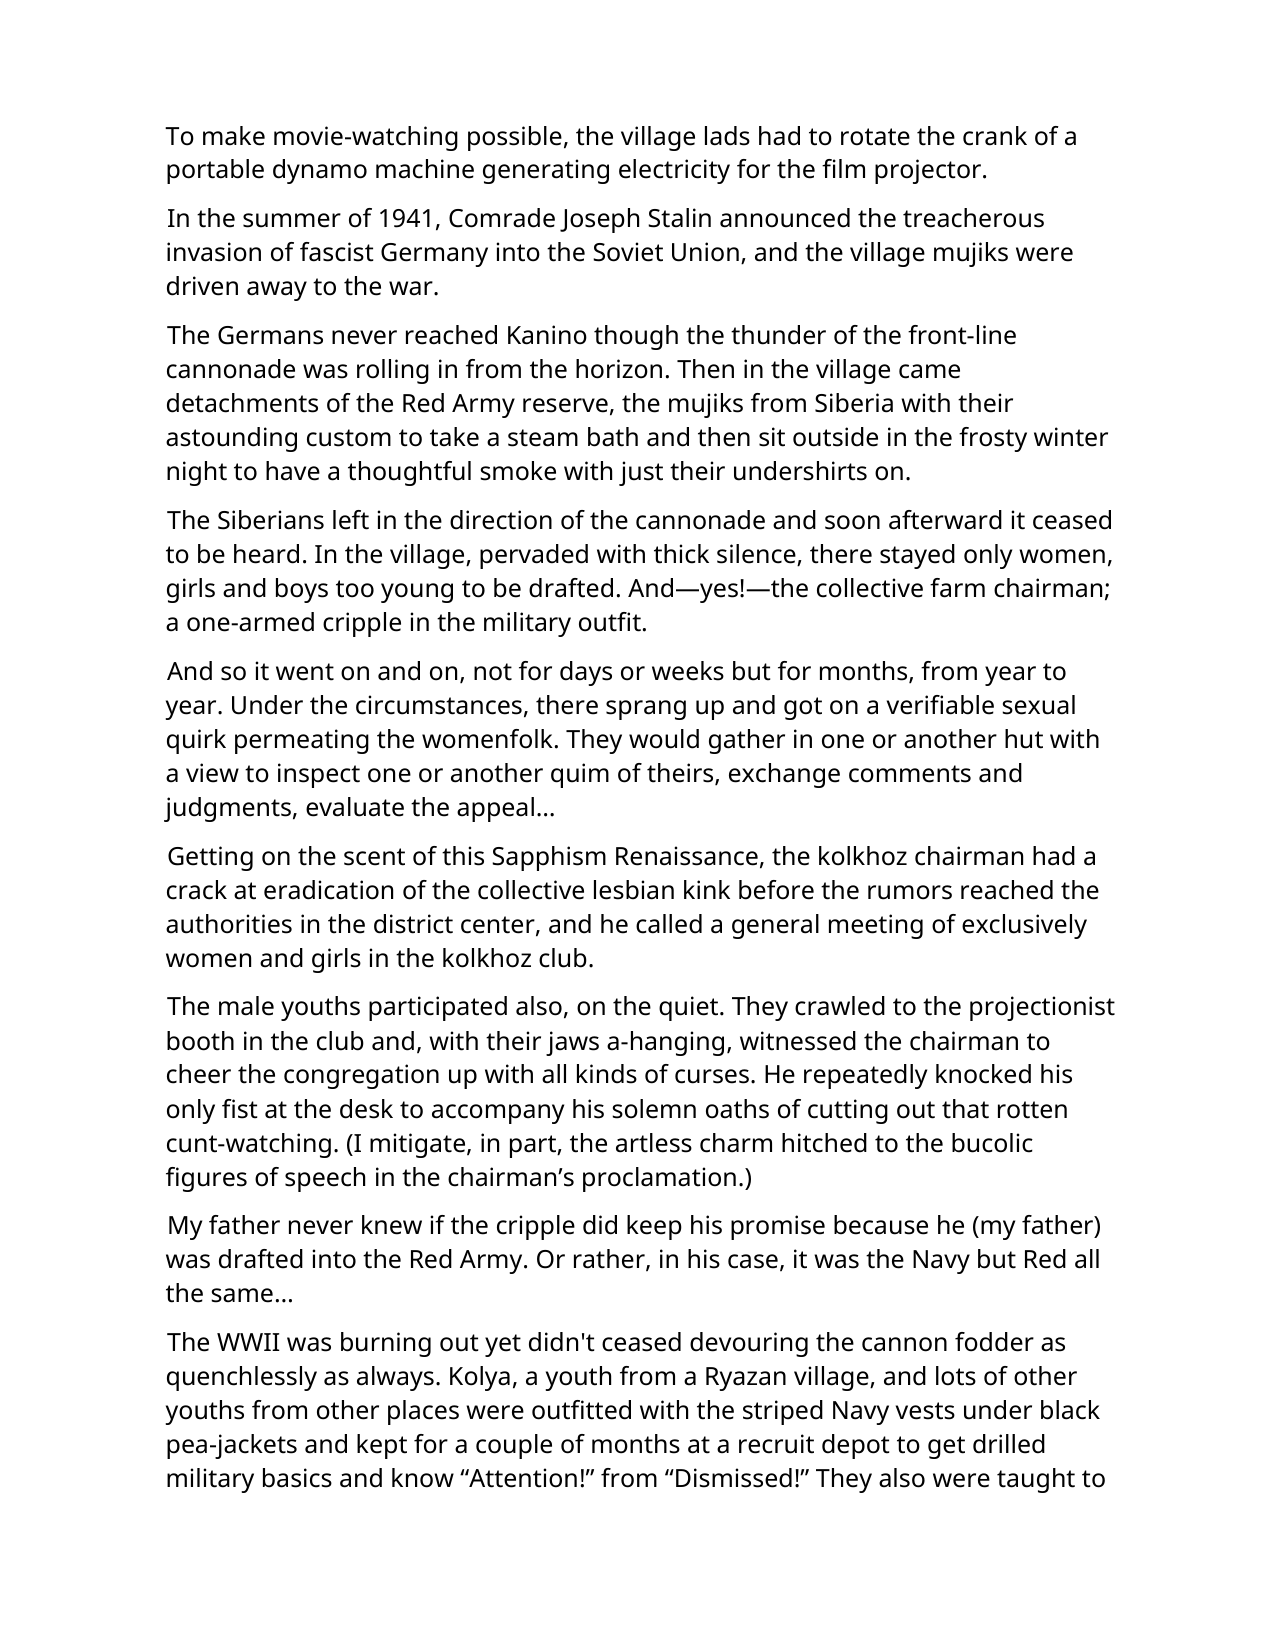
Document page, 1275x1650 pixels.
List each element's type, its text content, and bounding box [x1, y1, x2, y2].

text The Siberians left in the direction of the cannonade and soon afterward it ceased to be heard. In the village, pervaded with thick silence, there stayed only women, girls and boys too young to be drafted. And—yes!—the collective farm chairman; a one-armed cripple in the military outfit. [165, 502, 1118, 639]
text Getting on the scent of this Sapphism Renaissance, the kolkhoz chairman had a crack at eradication of the collective lesbian kink before the rumors reached the authorities in the district center, and he called a general meeting of exclusively women and girls in the kolkhoz club. [165, 838, 1118, 974]
text My father never knew if the cripple did keep his promise because he (my father) was drafted into the Red Army. Or rather, in his case, it was the Navy but Red all the same… [165, 1208, 1118, 1310]
text The male youths participated also, on the quiet. They crawled to the projectionist booth in the club and, with their jaws a-hanging, witnessed the chairman to cheer the congregation up with all kinds of curses. He repeatedly knocked his only fist at the desk to accompany his solemn oaths of cutting out that rotten cunt-watching. (I mitigate, in part, the artless charm hitched to the bucolic figures of speech in the chairman’s proclamation.) [165, 989, 1118, 1193]
text In the summer of 1941, Comrade Joseph Stalin announced the treacherous invasion of fascist Germany into the Soviet Union, and the village mujiks were driven away to the war. [165, 201, 1118, 303]
text The Germans never reached Kanino though the thunder of the front-line cannonade was rolling in from the horizon. Then in the village came detachments of the Red Army reserve, the mujiks from Siberia with their astounding custom to take a steam bath and then sit outside in the frosty winter night to have a thoughtful smoke with just their undershirts on. [165, 318, 1118, 488]
text And so it went on and on, not for days or weeks but for months, from year to year. Under the circumstances, there sprang up and got on a verifiable sexual quirk permeating the womenfolk. They would gather in one or another hut with a view to inspect one or another quim of theirs, exchange comments and judgments, evaluate the appeal… [165, 653, 1118, 824]
text To make movie-watching possible, the village lads had to rotate the crank of a portable dynamo machine generating electricity for the film projector. [165, 118, 1118, 186]
text The WWII was burning out yet didn't ceased devouring the cannon fodder as quenchlessly as always. Kolya, a youth from a Ryazan village, and lots of other youths from other places were outfitted with the striped Navy vests under black pea-jackets and kept for a couple of months at a recruit depot to get drilled military basics and know “Attention!” from “Dismissed!” They also were taught to [165, 1325, 1118, 1495]
